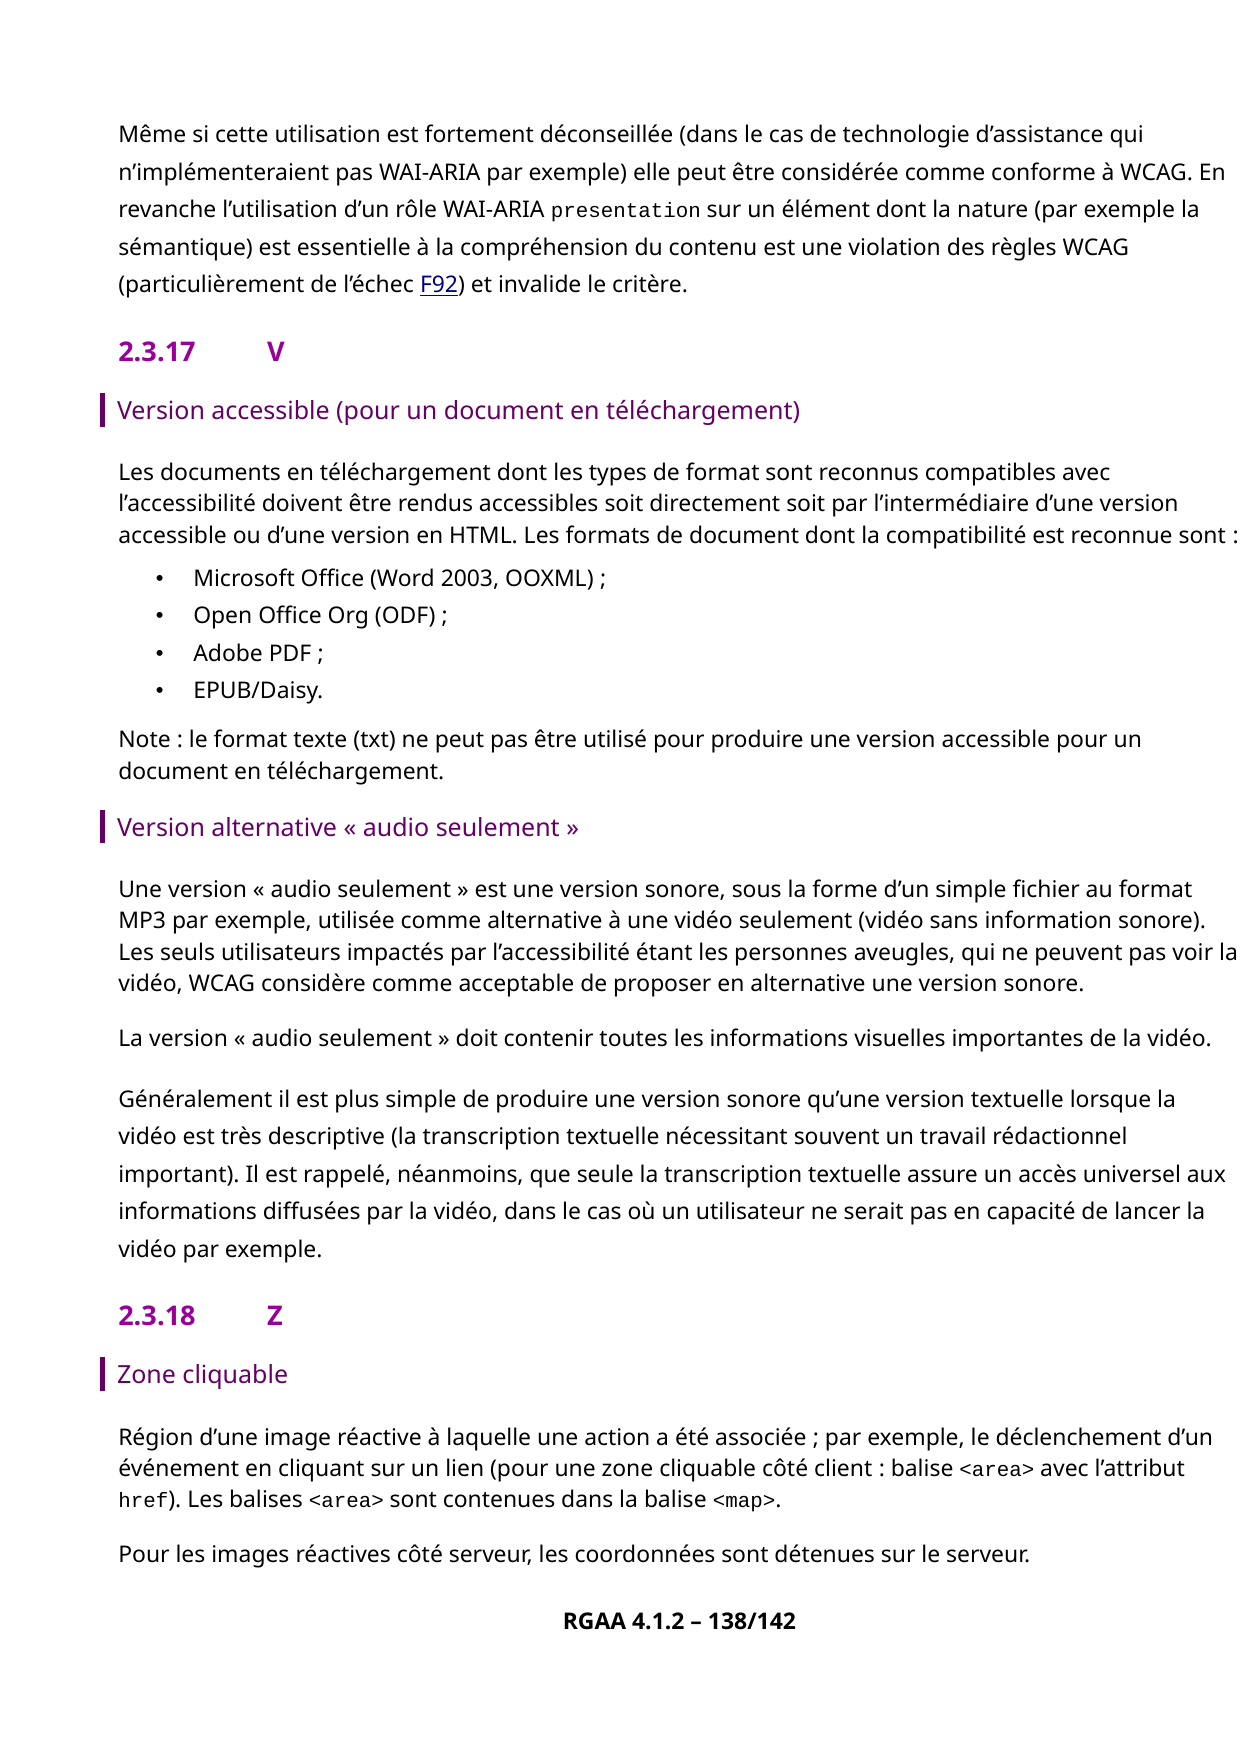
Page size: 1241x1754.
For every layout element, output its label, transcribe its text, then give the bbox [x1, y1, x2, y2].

text Région d’une image réactive à laquelle une action a été associée ; par exemple, le déclenchement d’un événement en cliquant sur un lien (pour une zone cliquable côté client : balise <area> avec l’attribut href). Les balises <area> sont contenues dans la balise <map>. [118, 1421, 1240, 1514]
list Open Office Org (ODF) ; [156, 599, 1240, 630]
subtitle Version alternative « audio seulement » [100, 809, 1240, 843]
text Même si cette utilisation est fortement déconseillée (dans le cas de technologie d’assistance qui n’implémenteraient pas WAI-ARIA par exemple) elle peut être considérée comme conforme à WCAG. En revanche l’utilisation d’un rôle WAI-ARIA presentation sur un élément dont la nature (par exemple la sémantique) est essentielle à la compréhension du contenu est une violation des règles WCAG (particulièrement de l’échec F92) et invalide le critère. [118, 118, 1240, 299]
list EPUB/Daisy. [156, 674, 1240, 705]
subtitle V [118, 332, 1240, 369]
text La version « audio seulement » doit contenir toutes les informations visuelles importantes de la vidéo. [118, 1022, 1240, 1053]
text Pour les images réactives côté serveur, les coordonnées sont détenues sur le serveur. [118, 1538, 1240, 1569]
text Généralement il est plus simple de produire une version sonore qu’une version textuelle lorsque la vidéo est très descriptive (la transcription textuelle nécessitant souvent un travail rédactionnel important). Il est rappelé, néanmoins, que seule la transcription textuelle assure un accès universel aux informations diffusées par la vidéo, dans le cas où un utilisateur ne serait pas en capacité de lancer la vidéo par exemple. [118, 1083, 1240, 1264]
text Une version « audio seulement » est une version sonore, sous la forme d’un simple fichier au format MP3 par exemple, utilisée comme alternative à une vidéo seulement (vidéo sans information sonore). Les seuls utilisateurs impactés par l’accessibilité étant les personnes aveugles, qui ne peuvent pas voir la vidéo, WCAG considère comme acceptable de proposer en alternative une version sonore. [118, 873, 1240, 998]
list Microsoft Office (Word 2003, OOXML) ; [156, 562, 1240, 593]
subtitle Zone cliquable [105, 1357, 1240, 1391]
text Les documents en téléchargement dont les types de format sont reconnus compatibles avec l’accessibilité doivent être rendus accessibles soit directement soit par l’intermédiaire d’une version accessible ou d’une version en HTML. Les formats de document dont la compatibilité est reconnue sont : [118, 456, 1240, 550]
text Note : le format texte (txt) ne peut pas être utilisé pour produire une version accessible pour un document en téléchargement. [118, 723, 1240, 786]
list Adobe PDF ; [156, 637, 1240, 668]
subtitle Z [118, 1297, 1240, 1333]
subtitle Version accessible (pour un document en téléchargement) [105, 393, 1240, 427]
